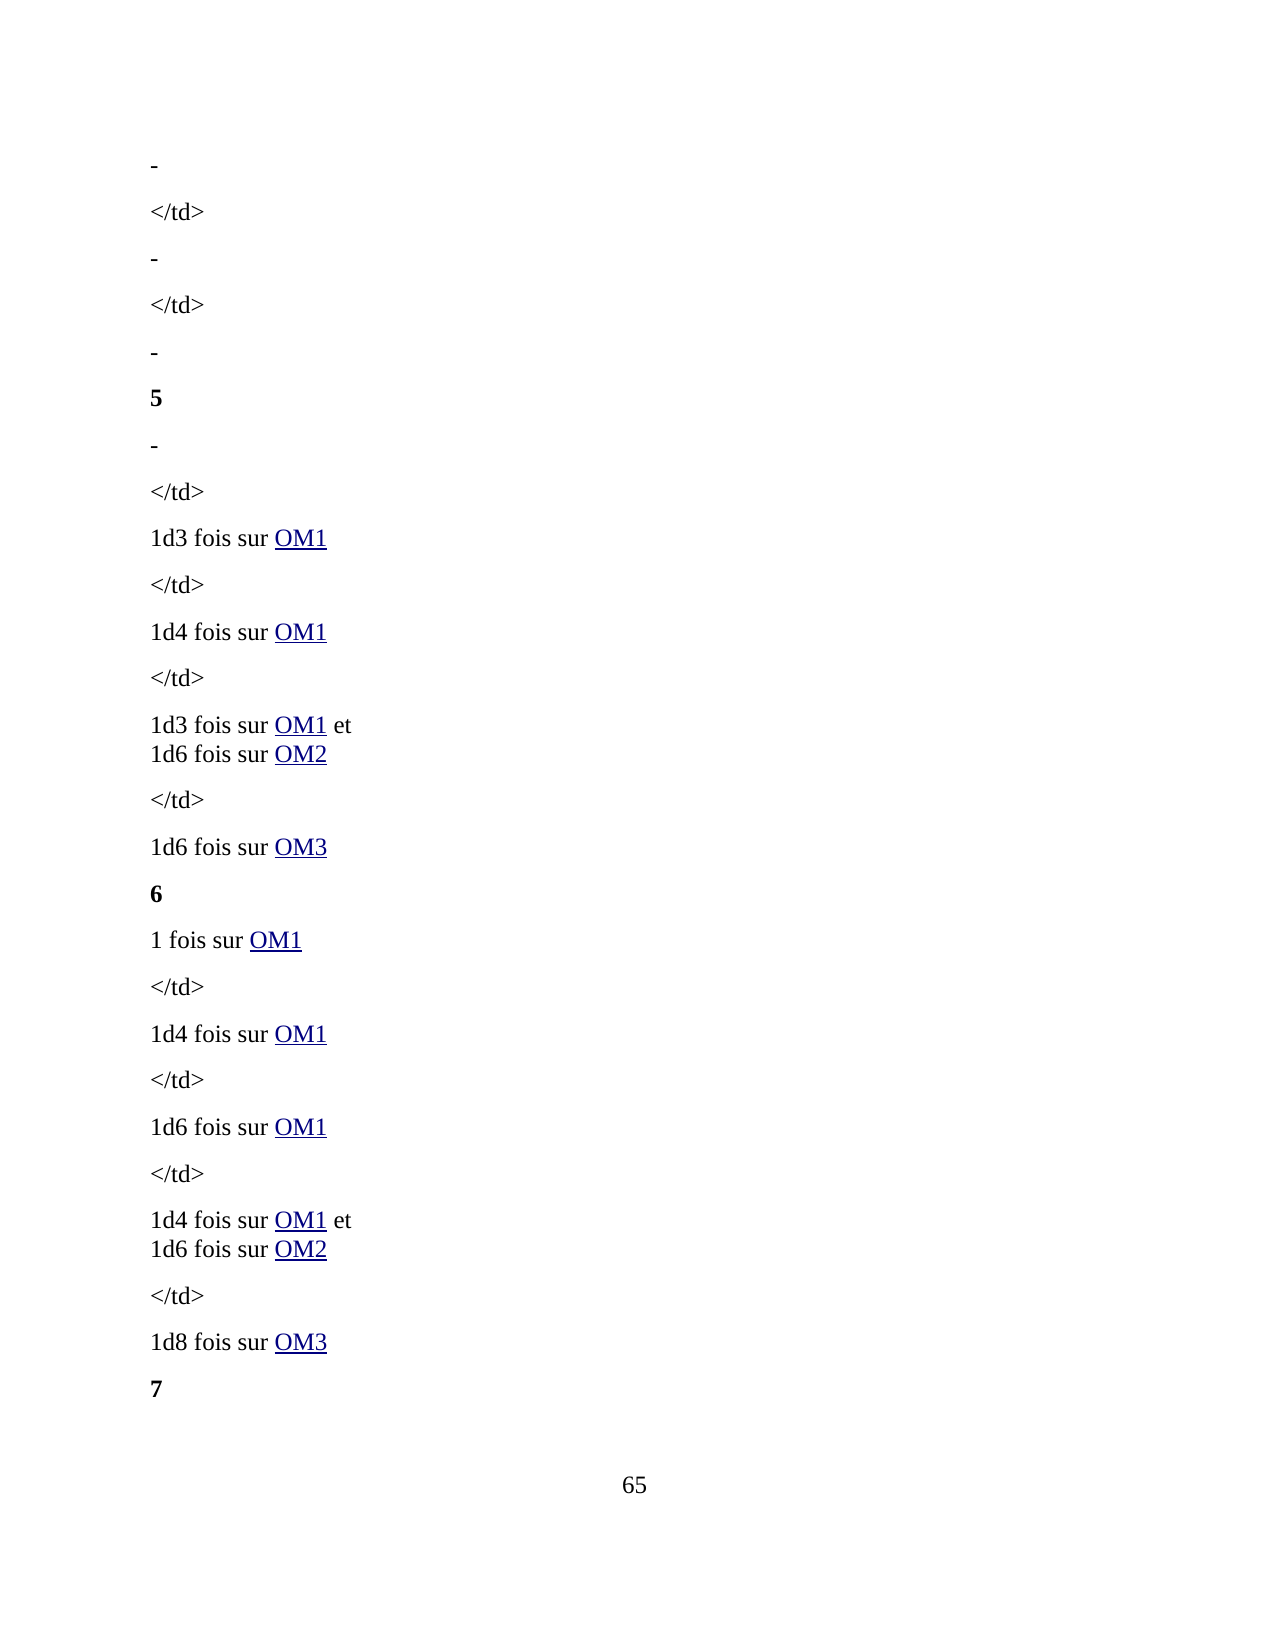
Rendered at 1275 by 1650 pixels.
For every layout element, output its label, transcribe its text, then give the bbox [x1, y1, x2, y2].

text 1d4 fois sur OM1 [150, 617, 1125, 645]
text </td> [150, 290, 1125, 319]
text 1 fois sur OM1 [150, 925, 1125, 954]
text 1d8 fois sur OM3 [150, 1327, 1125, 1356]
text 5 [150, 383, 1125, 412]
text </td> [150, 663, 1125, 692]
text 1d6 fois sur OM3 [150, 832, 1125, 861]
text 6 [150, 879, 1125, 907]
text </td> [150, 1159, 1125, 1187]
text - [150, 150, 1125, 179]
text </td> [150, 570, 1125, 599]
text - [150, 430, 1125, 459]
text 1d6 fois sur OM1 [150, 1112, 1125, 1141]
text 1d3 fois sur OM1 et 1d6 fois sur OM2 [150, 710, 1125, 767]
text </td> [150, 477, 1125, 505]
text 1d3 fois sur OM1 [150, 523, 1125, 552]
text - [150, 337, 1125, 365]
text 7 [150, 1374, 1125, 1403]
text - [150, 243, 1125, 272]
text </td> [150, 785, 1125, 814]
text 1d4 fois sur OM1 et 1d6 fois sur OM2 [150, 1205, 1125, 1263]
text </td> [150, 1281, 1125, 1309]
text </td> [150, 1065, 1125, 1094]
text </td> [150, 972, 1125, 1001]
text </td> [150, 197, 1125, 225]
text 1d4 fois sur OM1 [150, 1019, 1125, 1047]
